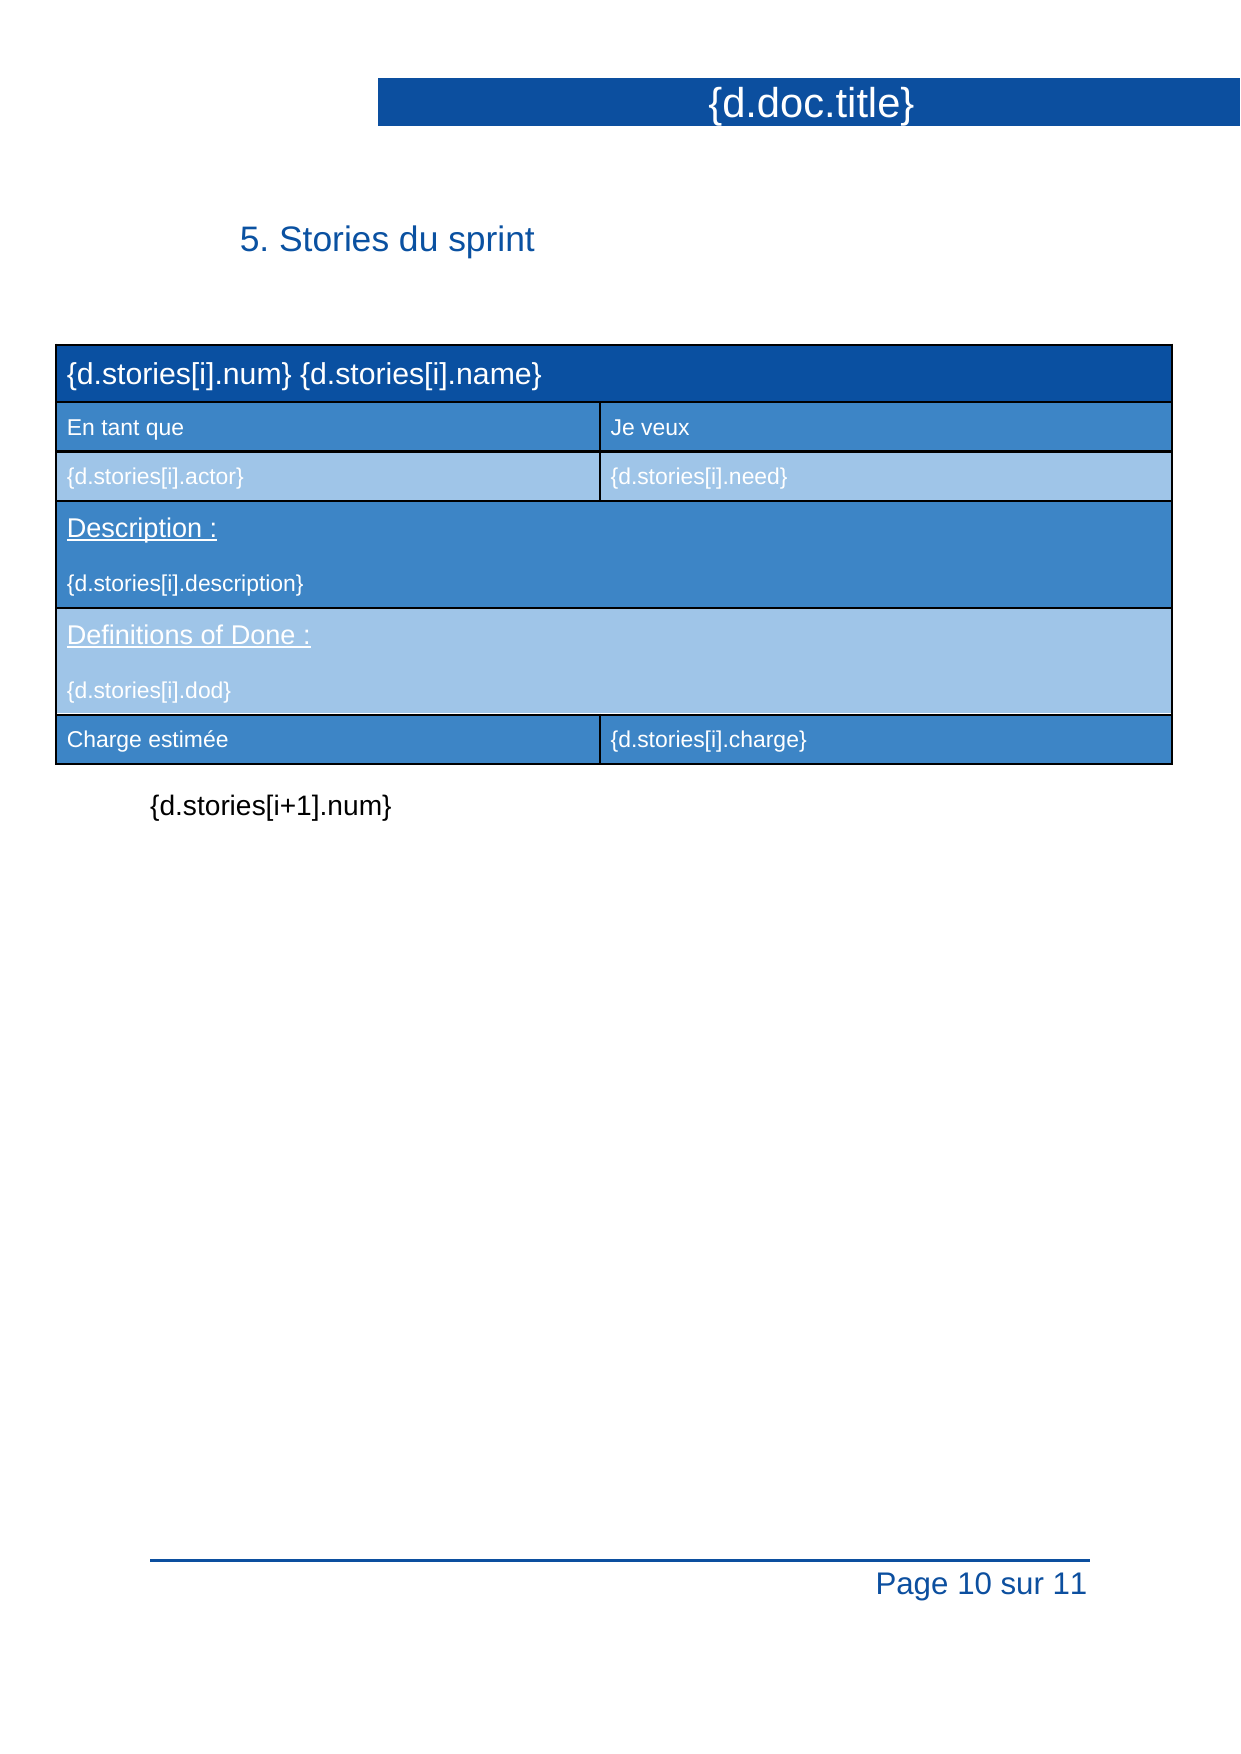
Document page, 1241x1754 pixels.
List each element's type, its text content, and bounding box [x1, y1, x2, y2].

table_cell {d.stories[i].need} [601, 453, 1171, 500]
table_cell Description : {d.stories[i].description} [57, 502, 1171, 607]
table_cell {d.stories[i].charge} [601, 716, 1171, 763]
table_header {d.stories[i].num} {d.stories[i].name} [57, 346, 1171, 401]
text {d.stories[i+1].num} [150, 789, 1090, 821]
table_cell En tant que [57, 403, 599, 450]
table_cell Definitions of Done : {d.stories[i].dod} [57, 609, 1171, 713]
subtitle 5. Stories du sprint [239, 218, 1090, 259]
table_cell {d.stories[i].actor} [57, 453, 599, 500]
table_cell Charge estimée [57, 716, 599, 763]
table_cell Je veux [601, 403, 1171, 450]
